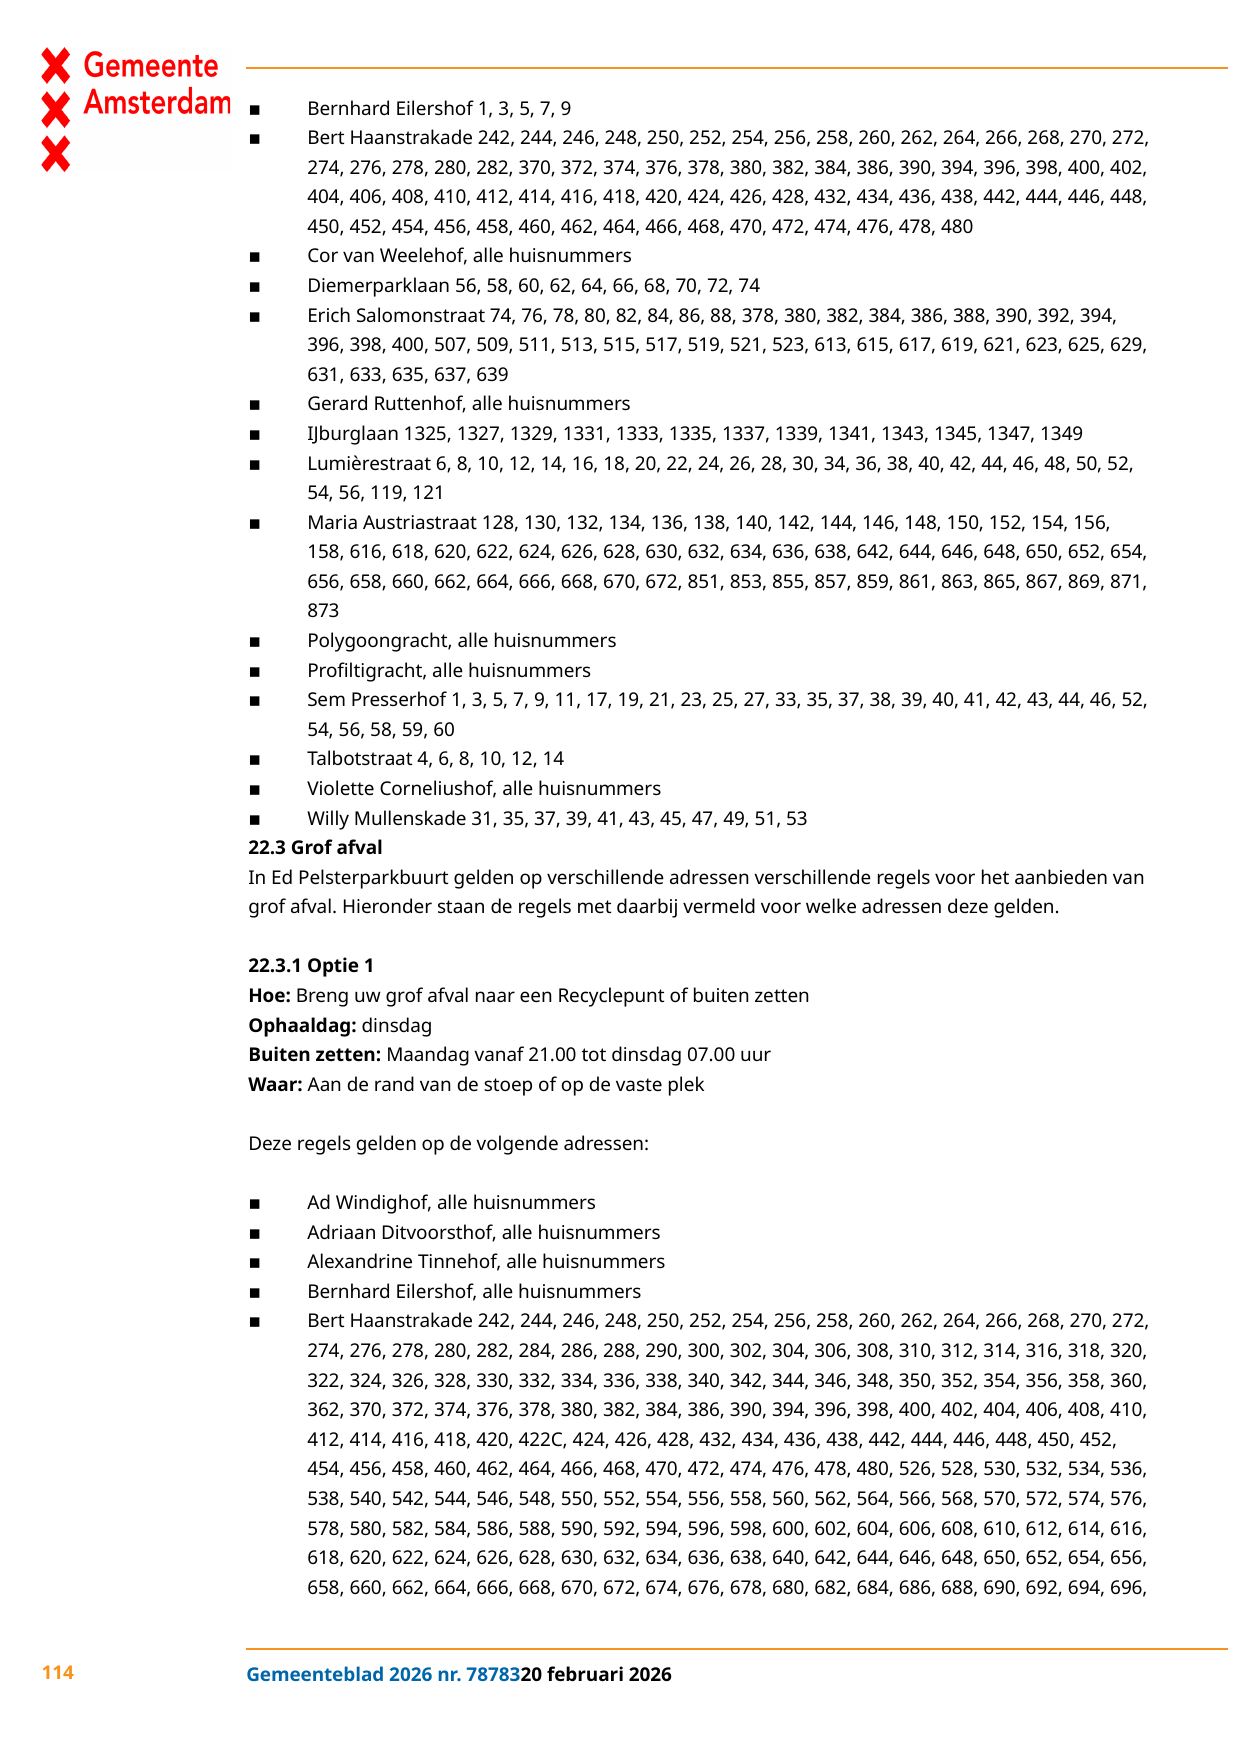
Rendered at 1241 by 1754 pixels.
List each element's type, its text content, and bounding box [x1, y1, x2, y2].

text Waar: Aan de rand van de stoep of op de vaste plek [248, 1071, 1152, 1097]
list Bert Haanstrakade 242, 244, 246, 248, 250, 252, 254, 256, 258, 260, 262, 264, 266, 268, 270, 272, 274, 276, 278, 280, 282, 370, 372, 374, 376, 378, 380, 382, 384, 386, 390, 394, 396, 398, 400, 402, 404, 406, 408, 410, 412, 414, 416, 418, 420, 424, 426, 428, 432, 434, 436, 438, 442, 444, 446, 448, 450, 452, 454, 456, 458, 460, 462, 464, 466, 468, 470, 472, 474, 476, 478, 480 [248, 124, 1152, 239]
list Bernhard Eilershof, alle huisnummers [248, 1278, 1152, 1304]
text Deze regels gelden op de volgende adressen: [248, 1130, 1152, 1156]
picture [41, 47, 231, 172]
list Cor van Weelehof, alle huisnummers [248, 243, 1152, 268]
list Polygoongracht, alle huisnummers [248, 627, 1152, 653]
text Hoe: Breng uw grof afval naar een Recyclepunt of buiten zetten [248, 982, 1152, 1008]
list Ad Windighof, alle huisnummers [248, 1189, 1152, 1215]
list Diemerparklaan 56, 58, 60, 62, 64, 66, 68, 70, 72, 74 [248, 272, 1152, 298]
list Willy Mullenskade 31, 35, 37, 39, 41, 43, 45, 47, 49, 51, 53 [248, 805, 1152, 831]
list Maria Austriastraat 128, 130, 132, 134, 136, 138, 140, 142, 144, 146, 148, 150, 152, 154, 156, 158, 616, 618, 620, 622, 624, 626, 628, 630, 632, 634, 636, 638, 642, 644, 646, 648, 650, 652, 654, 656, 658, 660, 662, 664, 666, 668, 670, 672, 851, 853, 855, 857, 859, 861, 863, 865, 867, 869, 871, 873 [248, 509, 1152, 623]
list Gerard Ruttenhof, alle huisnummers [248, 391, 1152, 416]
list Talbotstraat 4, 6, 8, 10, 12, 14 [248, 746, 1152, 771]
list Bernhard Eilershof 1, 3, 5, 7, 9 [248, 95, 1152, 121]
list Adriaan Ditvoorsthof, alle huisnummers [248, 1219, 1152, 1245]
text 22.3 Grof afval [248, 834, 1152, 860]
list Sem Presserhof 1, 3, 5, 7, 9, 11, 17, 19, 21, 23, 25, 27, 33, 35, 37, 38, 39, 40, 41, 42, 43, 44, 46, 52, 54, 56, 58, 59, 60 [248, 686, 1152, 742]
list Profiltigracht, alle huisnummers [248, 657, 1152, 683]
list Lumièrestraat 6, 8, 10, 12, 14, 16, 18, 20, 22, 24, 26, 28, 30, 34, 36, 38, 40, 42, 44, 46, 48, 50, 52, 54, 56, 119, 121 [248, 450, 1152, 505]
text Ophaaldag: dinsdag [248, 1012, 1152, 1038]
list Erich Salomonstraat 74, 76, 78, 80, 82, 84, 86, 88, 378, 380, 382, 384, 386, 388, 390, 392, 394, 396, 398, 400, 507, 509, 511, 513, 515, 517, 519, 521, 523, 613, 615, 617, 619, 621, 623, 625, 629, 631, 633, 635, 637, 639 [248, 302, 1152, 387]
list IJburglaan 1325, 1327, 1329, 1331, 1333, 1335, 1337, 1339, 1341, 1343, 1345, 1347, 1349 [248, 420, 1152, 446]
text 22.3.1 Optie 1 [248, 953, 1152, 978]
list Violette Corneliushof, alle huisnummers [248, 775, 1152, 801]
text Buiten zetten: Maandag vanaf 21.00 tot dinsdag 07.00 uur [248, 1041, 1152, 1067]
text In Ed Pelsterparkbuurt gelden op verschillende adressen verschillende regels voor het aanbieden van grof afval. Hieronder staan de regels met daarbij vermeld voor welke adressen deze gelden. [248, 864, 1152, 919]
list Bert Haanstrakade 242, 244, 246, 248, 250, 252, 254, 256, 258, 260, 262, 264, 266, 268, 270, 272, 274, 276, 278, 280, 282, 284, 286, 288, 290, 300, 302, 304, 306, 308, 310, 312, 314, 316, 318, 320, 322, 324, 326, 328, 330, 332, 334, 336, 338, 340, 342, 344, 346, 348, 350, 352, 354, 356, 358, 360, 362, 370, 372, 374, 376, 378, 380, 382, 384, 386, 390, 394, 396, 398, 400, 402, 404, 406, 408, 410, 412, 414, 416, 418, 420, 422C, 424, 426, 428, 432, 434, 436, 438, 442, 444, 446, 448, 450, 452, 454, 456, 458, 460, 462, 464, 466, 468, 470, 472, 474, 476, 478, 480, 526, 528, 530, 532, 534, 536, 538, 540, 542, 544, 546, 548, 550, 552, 554, 556, 558, 560, 562, 564, 566, 568, 570, 572, 574, 576, 578, 580, 582, 584, 586, 588, 590, 592, 594, 596, 598, 600, 602, 604, 606, 608, 610, 612, 614, 616, 618, 620, 622, 624, 626, 628, 630, 632, 634, 636, 638, 640, 642, 644, 646, 648, 650, 652, 654, 656, 658, 660, 662, 664, 666, 668, 670, 672, 674, 676, 678, 680, 682, 684, 686, 688, 690, 692, 694, 696, [248, 1308, 1152, 1600]
list Alexandrine Tinnehof, alle huisnummers [248, 1248, 1152, 1274]
